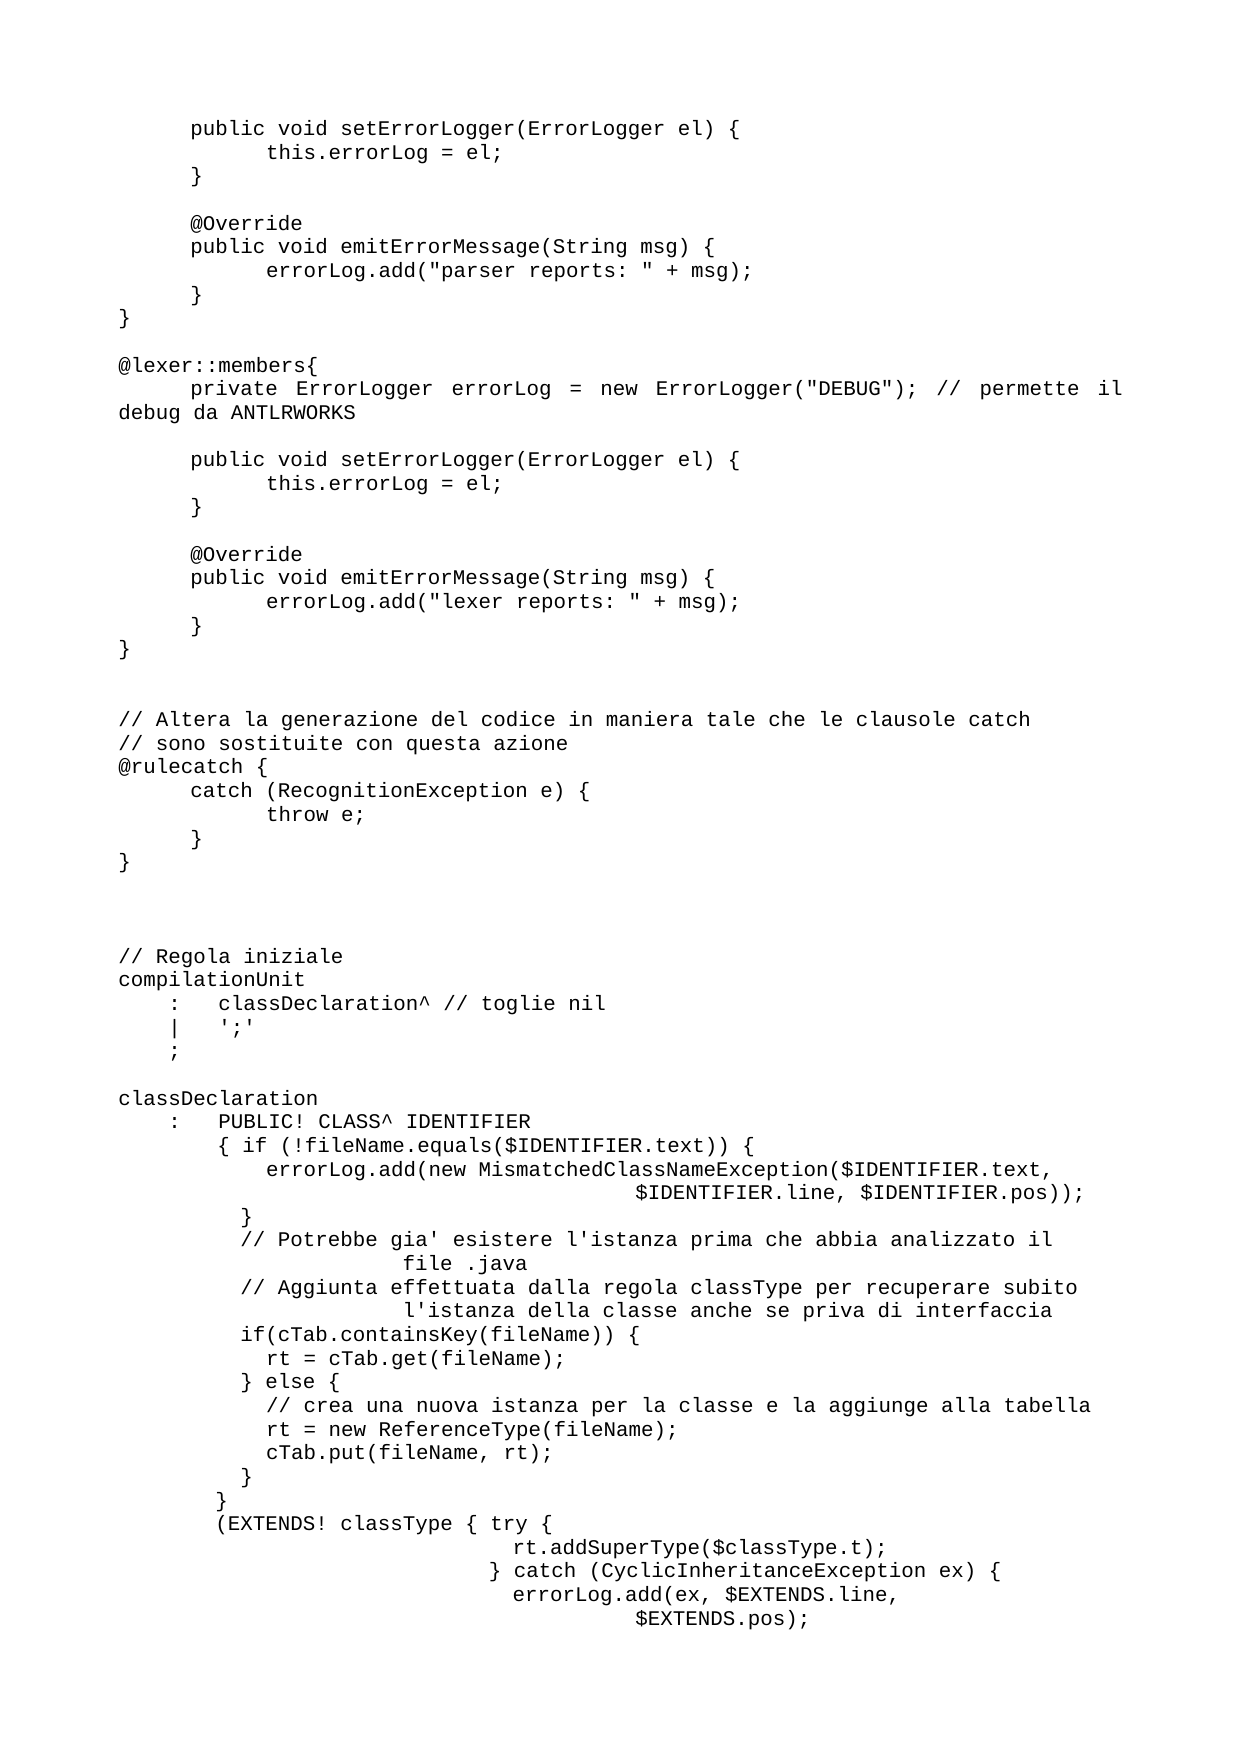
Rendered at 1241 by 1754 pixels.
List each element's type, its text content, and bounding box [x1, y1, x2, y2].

text // Regola iniziale [118, 946, 1123, 969]
text } [118, 284, 1123, 307]
text : PUBLIC! CLASS^ IDENTIFIER [118, 1111, 1123, 1135]
text public void setErrorLogger(ErrorLogger el) { [118, 449, 1123, 473]
text | ';' [118, 1017, 1123, 1040]
text } [118, 615, 1123, 638]
text compilationUnit [118, 969, 1123, 993]
text throw e; [118, 804, 1123, 827]
text ; [118, 1040, 1123, 1064]
text private ErrorLogger errorLog = new ErrorLogger("DEBUG"); // permette il debug da ANTLRWORKS [118, 378, 1123, 426]
text errorLog.add(ex, $EXTENDS.line, $EXTENDS.pos); [118, 1584, 1123, 1631]
text @Override [118, 213, 1123, 236]
text } [118, 496, 1123, 520]
text } [118, 1206, 1123, 1229]
text : classDeclaration^ // toglie nil [118, 993, 1123, 1017]
text rt.addSuperType($classType.t); [118, 1537, 1123, 1561]
text (EXTENDS! classType { try { [118, 1513, 1123, 1537]
text } catch (CyclicInheritanceException ex) { [118, 1561, 1123, 1584]
text // Potrebbe gia' esistere l'istanza prima che abbia analizzato il file .java [118, 1229, 1123, 1277]
text // Altera la generazione del codice in maniera tale che le clausole catch [118, 709, 1123, 733]
text catch (RecognitionException e) { [118, 780, 1123, 804]
text // crea una nuova istanza per la classe e la aggiunge alla tabella [118, 1395, 1123, 1419]
text @rulecatch { [118, 757, 1123, 780]
text { if (!fileName.equals($IDENTIFIER.text)) { [118, 1135, 1123, 1158]
text } [118, 307, 1123, 331]
text } [118, 827, 1123, 851]
text public void emitErrorMessage(String msg) { [118, 236, 1123, 260]
text } [118, 1466, 1123, 1489]
text rt = cTab.get(fileName); [118, 1348, 1123, 1371]
text } [118, 851, 1123, 875]
text // Aggiunta effettuata dalla regola classType per recuperare subito l'istanza della classe anche se priva di interfaccia [118, 1277, 1123, 1324]
text @Override [118, 544, 1123, 567]
text errorLog.add("parser reports: " + msg); [118, 260, 1123, 284]
text cTab.put(fileName, rt); [118, 1442, 1123, 1466]
text } else { [118, 1371, 1123, 1395]
text errorLog.add(new MismatchedClassNameException($IDENTIFIER.text, $IDENTIFIER.line, $IDENTIFIER.pos)); [118, 1158, 1123, 1206]
text // sono sostituite con questa azione [118, 733, 1123, 757]
text public void setErrorLogger(ErrorLogger el) { [118, 118, 1123, 142]
text } [118, 1489, 1123, 1513]
text if(cTab.containsKey(fileName)) { [118, 1324, 1123, 1348]
text public void emitErrorMessage(String msg) { [118, 567, 1123, 591]
text classDeclaration [118, 1088, 1123, 1111]
text rt = new ReferenceType(fileName); [118, 1419, 1123, 1442]
text this.errorLog = el; [118, 142, 1123, 165]
text errorLog.add("lexer reports: " + msg); [118, 591, 1123, 615]
text } [118, 165, 1123, 189]
text @lexer::members{ [118, 354, 1123, 378]
text this.errorLog = el; [118, 473, 1123, 496]
text } [118, 638, 1123, 662]
